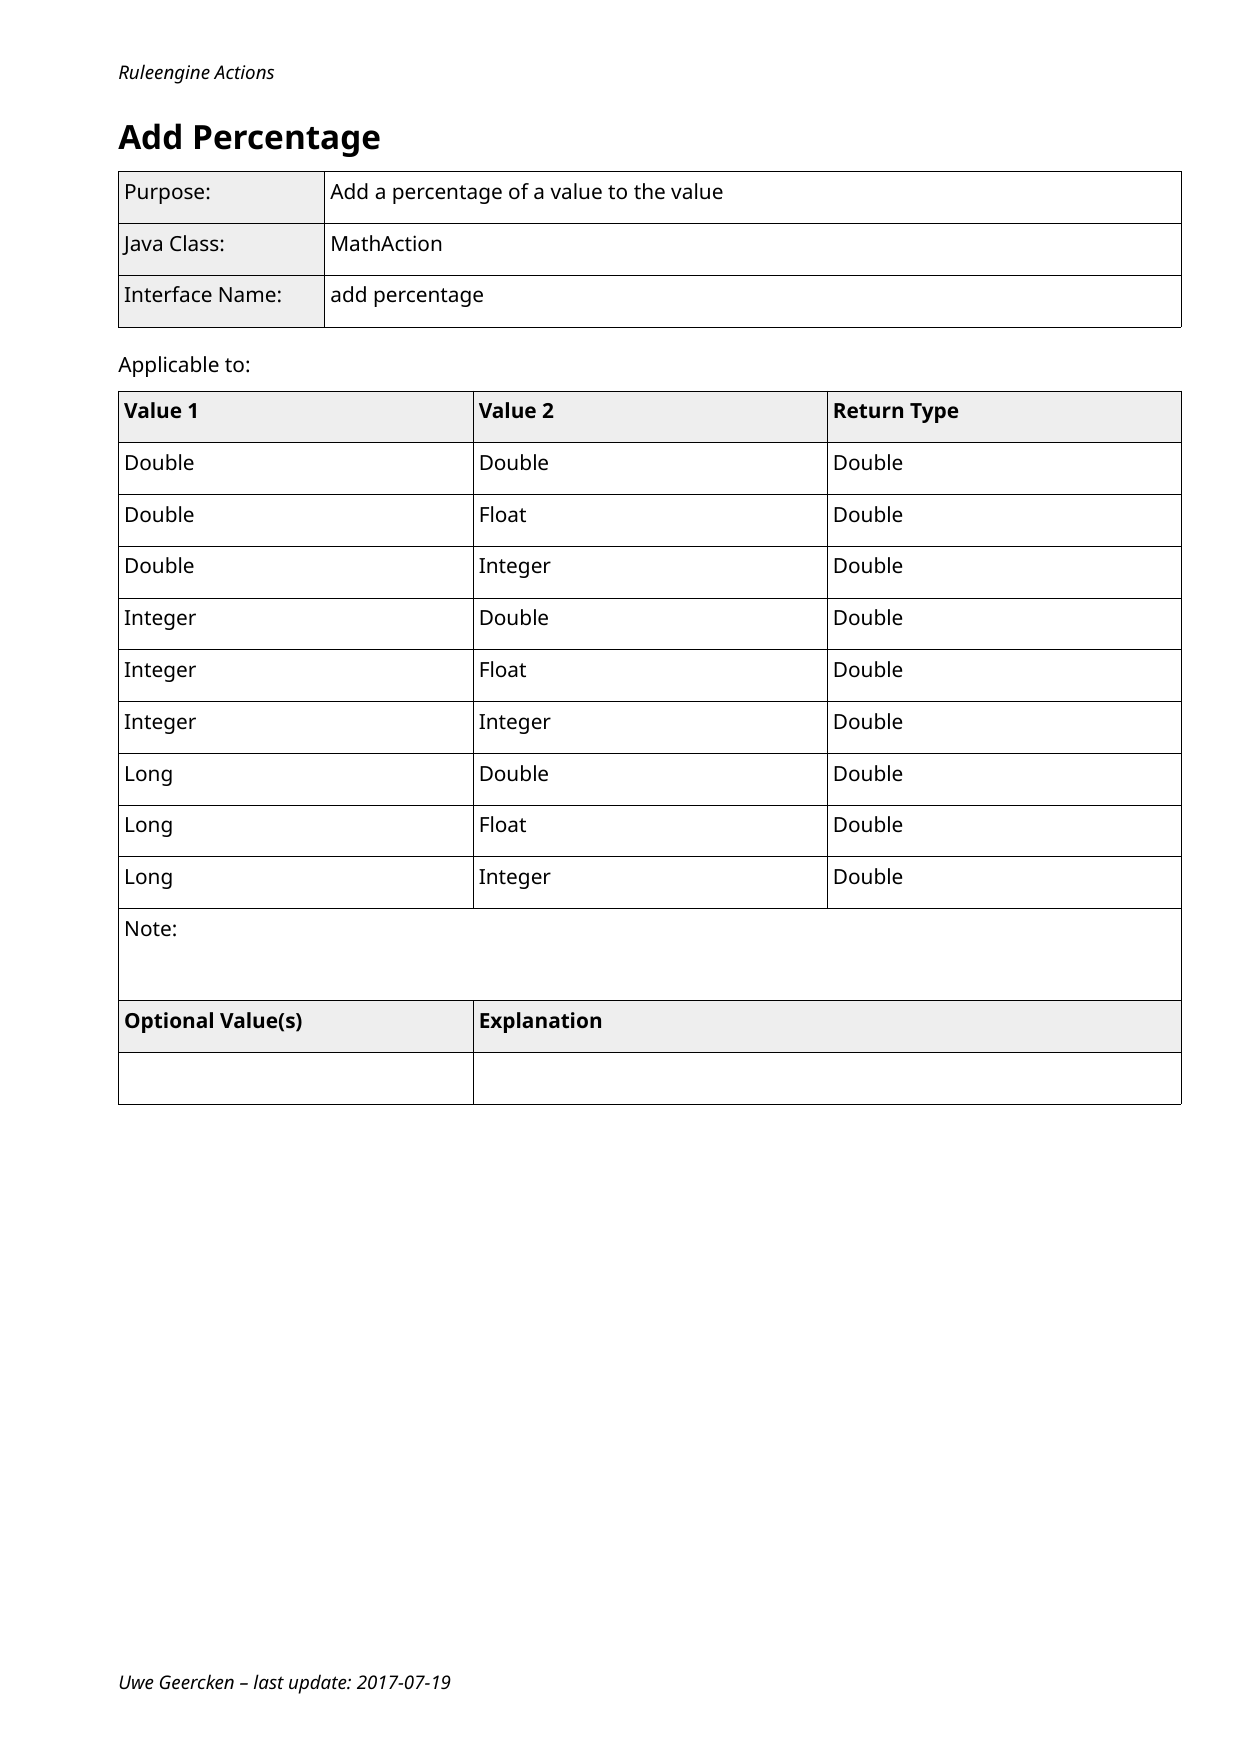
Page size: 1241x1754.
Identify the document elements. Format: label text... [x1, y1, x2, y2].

table_header Purpose: [119, 172, 324, 223]
table_cell Double [828, 650, 1181, 701]
table_cell Double [474, 754, 827, 805]
table_header Value 1 [119, 392, 473, 442]
table_cell Integer [119, 702, 473, 753]
table_cell Double [474, 599, 827, 649]
table_cell Double [828, 754, 1181, 805]
table_cell Integer [474, 857, 827, 908]
table_cell Float [474, 495, 827, 546]
table_cell Double [828, 599, 1181, 649]
table_cell Double [119, 495, 473, 546]
table_cell Note: [119, 909, 1181, 1000]
table_cell Double [828, 702, 1181, 753]
table_cell Double [828, 495, 1181, 546]
table_cell Double [828, 806, 1181, 856]
table_cell Float [474, 806, 827, 856]
table_cell Integer [119, 650, 473, 701]
table_cell Optional Value(s) [119, 1001, 473, 1052]
table_cell Integer [474, 547, 827, 598]
table_cell Long [119, 754, 473, 805]
table_cell Double [119, 547, 473, 598]
table_cell [474, 1053, 1181, 1104]
table_cell Double [828, 443, 1181, 494]
table_header Return Type [828, 392, 1181, 442]
table_cell add percentage [325, 276, 1181, 327]
table_cell Interface Name: [119, 276, 324, 327]
text Add Percentage [118, 114, 1181, 159]
table_cell Long [119, 857, 473, 908]
table_cell [119, 1053, 473, 1104]
table_cell MathAction [325, 224, 1181, 275]
table_header Add a percentage of a value to the value [325, 172, 1181, 223]
table_cell Double [119, 443, 473, 494]
text Applicable to: [118, 350, 1181, 379]
table_cell Integer [119, 599, 473, 649]
table_cell Explanation [474, 1001, 1181, 1052]
table_cell Long [119, 806, 473, 856]
table_cell Float [474, 650, 827, 701]
table_cell Double [828, 857, 1181, 908]
table_cell Double [828, 547, 1181, 598]
table_header Value 2 [474, 392, 827, 442]
table_cell Double [474, 443, 827, 494]
table_cell Java Class: [119, 224, 324, 275]
table_cell Integer [474, 702, 827, 753]
